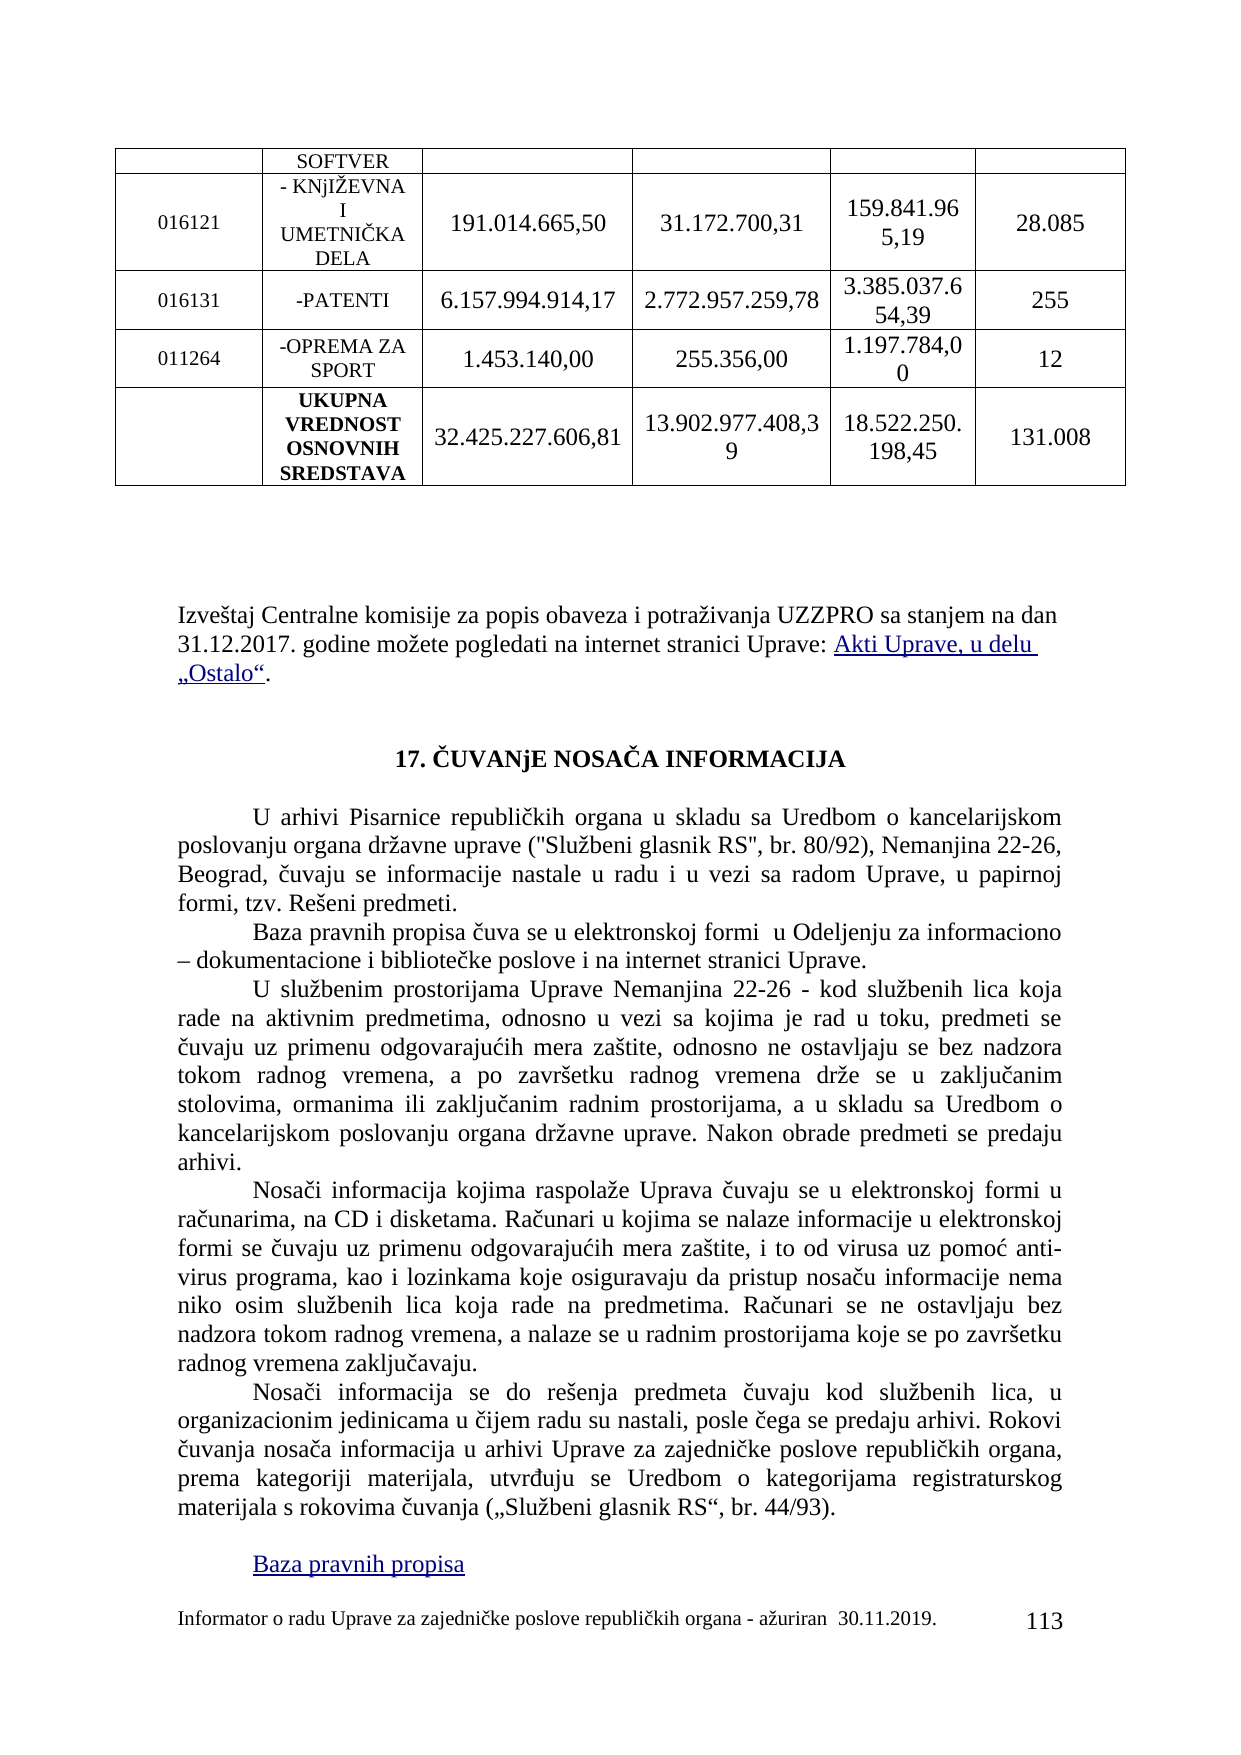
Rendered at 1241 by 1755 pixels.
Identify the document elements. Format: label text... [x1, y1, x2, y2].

table_cell 13.902.977.408,39 [633, 388, 830, 484]
table_cell [633, 149, 830, 173]
table_cell UKUPNA VREDNOST OSNOVNIH SREDSTAVA [263, 388, 422, 484]
text U arhivi Pisarnice republičkih organa u skladu sa Uredbom o kancelarijskom poslovanju organa državne uprave (''Službeni glasnik RS'', br. 80/92), Nemanjina 22-26, Beograd, čuvaju se informacije nastale u radu i u vezi sa radom Uprave, u papirnoj formi, tzv. Rešeni predmeti. [177, 802, 1063, 917]
table_cell SOFTVER [263, 149, 422, 173]
table_cell 2.772.957.259,78 [633, 271, 830, 329]
table_cell 12 [976, 330, 1125, 387]
table_cell [116, 149, 262, 173]
table_cell [976, 149, 1125, 173]
text Nosači informacija se do rešenja predmeta čuvaju kod službenih lica, u organizacionim jedinicama u čijem radu su nastali, posle čega se predaju arhivi. Rokovi čuvanja nosača informacija u arhivi Uprave za zajedničke poslove republičkih organa, prema kategoriji materijala, utvrđuju se Uredbom o kategorijama registraturskog materijala s rokovima čuvanja („Službeni glasnik RS“, br. 44/93). [177, 1377, 1063, 1521]
table_cell 18.522.250.198,45 [831, 388, 975, 484]
table_cell 3.385.037.654,39 [831, 271, 975, 329]
table_cell 016121 [116, 174, 262, 270]
text U službenim prostorijama Uprave Nemanjina 22-26 - kod službenih lica koja rade na aktivnim predmetima, odnosno u vezi sa kojima je rad u toku, predmeti se čuvaju uz primenu odgovarajućih mera zaštite, odnosno ne ostavlјaju se bez nadzora tokom radnog vremena, a po završetku radnog vremena drže se u zaklјučanim stolovima, ormanima ili zaklјučanim radnim prostorijama, a u skladu sa Uredbom o kancelarijskom poslovanju organa državne uprave. Nakon obrade predmeti se predaju arhivi. [177, 974, 1063, 1176]
table_cell 131.008 [976, 388, 1125, 484]
text 17. ČUVANјE NOSAČA INFORMACIJA [177, 744, 1063, 773]
table_cell [116, 388, 262, 484]
text Baza pravnih propisa [177, 1549, 1063, 1578]
text Izveštaj Centralne komisije za popis obaveza i potraživanja UZZPRO sa stanjem na dan 31.12.2017. godine možete pogledati na internet stranici Uprave: Akti Uprave, u delu „Ostalo“. [177, 601, 1063, 687]
table_cell 32.425.227.606,81 [423, 388, 632, 484]
table_cell 6.157.994.914,17 [423, 271, 632, 329]
table_cell - KNјIŽEVNA I UMETNIČKA DELA [263, 174, 422, 270]
table_cell [831, 149, 975, 173]
table_cell -PATENTI [263, 271, 422, 329]
table_cell 255.356,00 [633, 330, 830, 387]
table_cell 016131 [116, 271, 262, 329]
table_cell 159.841.965,19 [831, 174, 975, 270]
table_cell -OPREMA ZA SPORT [263, 330, 422, 387]
table_cell 1.197.784,00 [831, 330, 975, 387]
table_cell 28.085 [976, 174, 1125, 270]
table_cell 191.014.665,50 [423, 174, 632, 270]
text Baza pravnih propisa čuva se u elektronskoj formi u Odelјenju za informaciono – dokumentacione i bibliotečke poslove i na internet stranici Uprave. [177, 917, 1063, 974]
table_cell [423, 149, 632, 173]
table_cell 011264 [116, 330, 262, 387]
table_cell 255 [976, 271, 1125, 329]
table_cell 31.172.700,31 [633, 174, 830, 270]
text Nosači informacija kojima raspolaže Uprava čuvaju se u elektronskoj formi u računarima, na CD i disketama. Računari u kojima se nalaze informacije u elektronskoj formi se čuvaju uz primenu odgovarajućih mera zaštite, i to od virusa uz pomoć anti-virus programa, kao i lozinkama koje osiguravaju da pristup nosaču informacije nema niko osim službenih lica koja rade na predmetima. Računari se ne ostavlјaju bez nadzora tokom radnog vremena, a nalaze se u radnim prostorijama koje se po završetku radnog vremena zaklјučavaju. [177, 1176, 1063, 1377]
table_cell 1.453.140,00 [423, 330, 632, 387]
